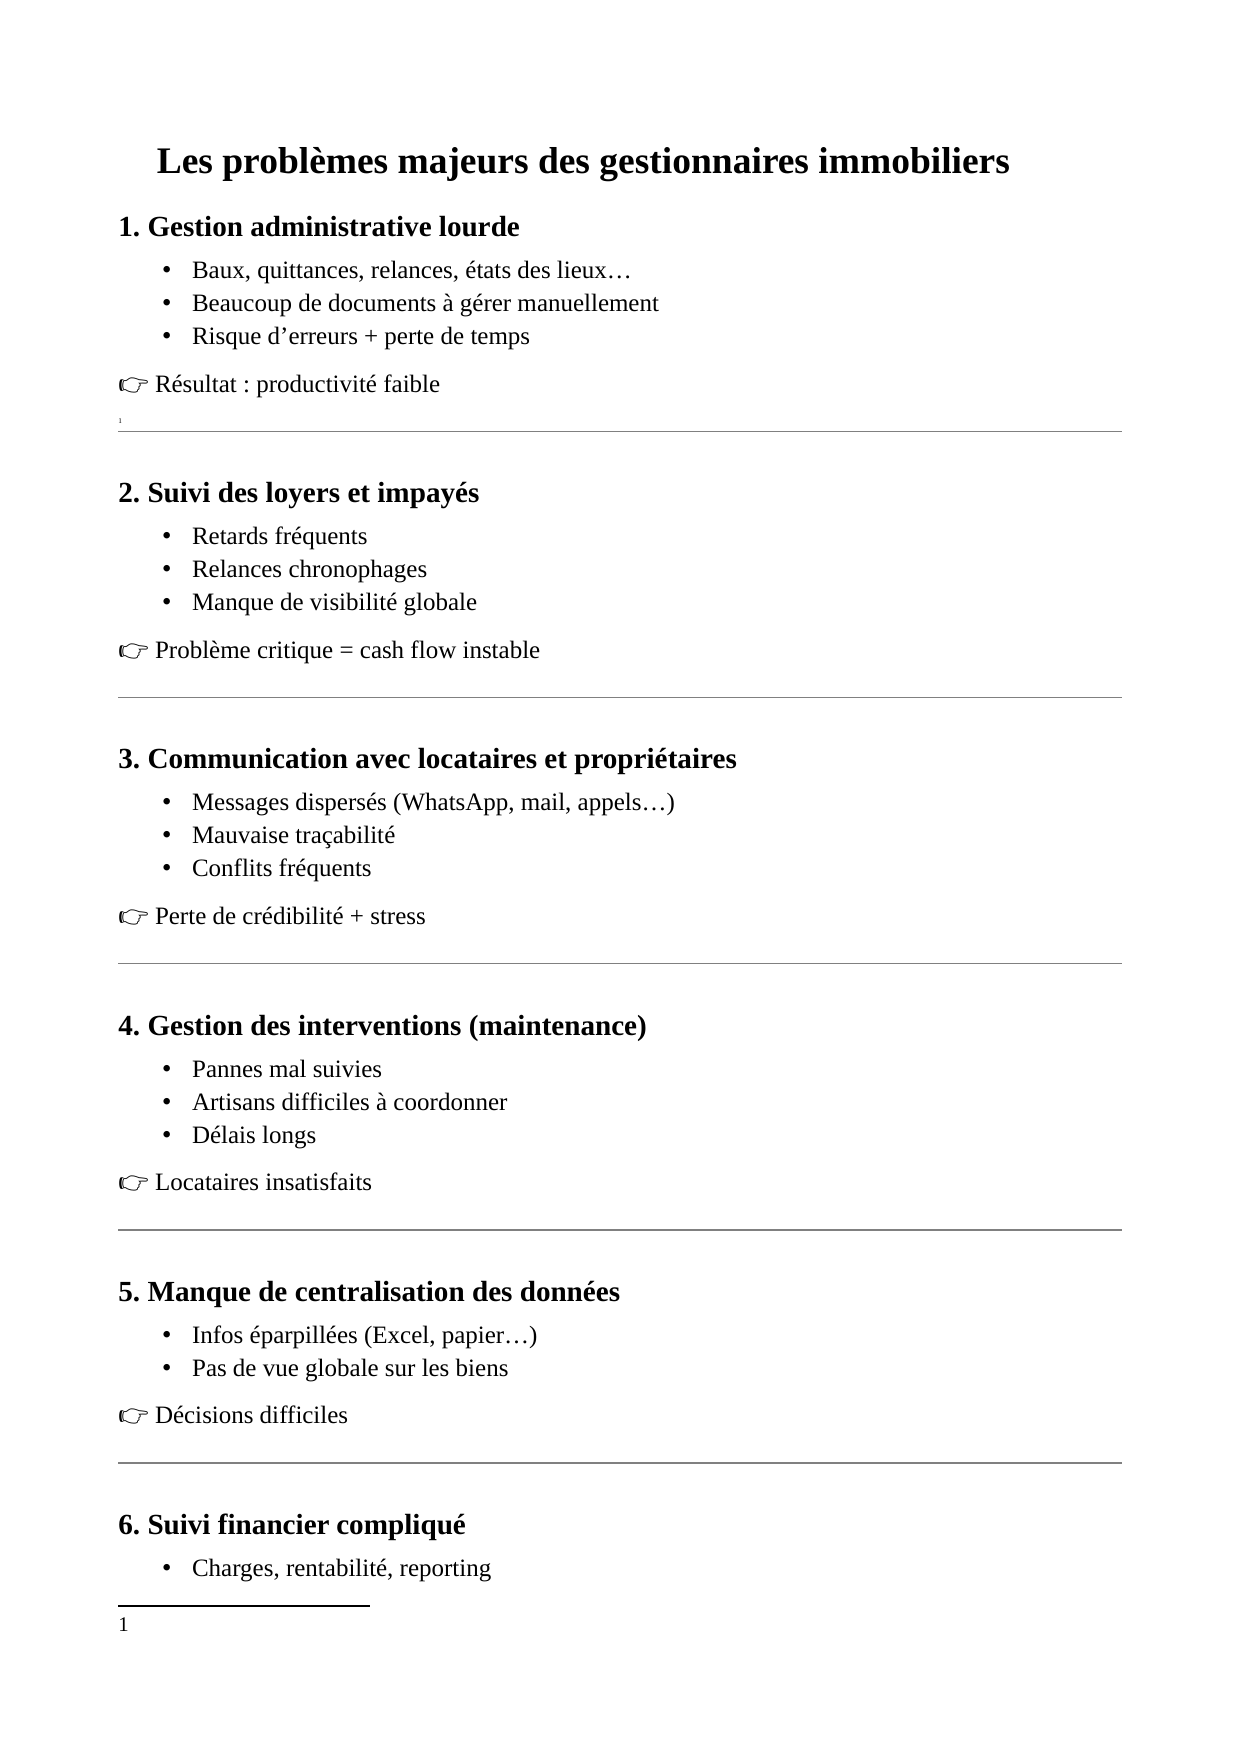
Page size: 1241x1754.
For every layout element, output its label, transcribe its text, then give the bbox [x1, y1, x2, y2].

subtitle 3. Communication avec locataires et propriétaires [118, 741, 1122, 775]
text 👉 Locataires insatisfaits [118, 1167, 1122, 1196]
list Délais longs [162, 1120, 1122, 1148]
list Manque de visibilité globale [162, 587, 1122, 616]
text 👉 Perte de crédibilité + stress [118, 901, 1122, 930]
list Risque d’erreurs + perte de temps [162, 321, 1122, 350]
subtitle 1. Gestion administrative lourde [118, 209, 1122, 243]
list Relances chronophages [162, 554, 1122, 583]
subtitle 🔴 Les problèmes majeurs des gestionnaires immobiliers [118, 139, 1122, 182]
list Mauvaise traçabilité [162, 821, 1122, 849]
list Conflits fréquents [162, 853, 1122, 882]
text 👉 Problème critique = cash flow instable [118, 635, 1122, 664]
list Pannes mal suivies [162, 1054, 1122, 1082]
list Pas de vue globale sur les biens [162, 1353, 1122, 1382]
list Retards fréquents [162, 521, 1122, 550]
text 👉 Décisions difficiles [118, 1400, 1122, 1429]
list Baux, quittances, relances, états des lieux… [162, 255, 1122, 284]
text 👉 Résultat : productivité faible [118, 369, 1122, 398]
subtitle 5. Manque de centralisation des données [118, 1274, 1122, 1307]
list Infos éparpillées (Excel, papier…) [162, 1320, 1122, 1348]
list Charges, rentabilité, reporting [162, 1553, 1122, 1582]
subtitle 6. Suivi financier compliqué [118, 1507, 1122, 1540]
list Artisans difficiles à coordonner [162, 1087, 1122, 1115]
subtitle 2. Suivi des loyers et impayés [118, 475, 1122, 509]
subtitle 4. Gestion des interventions (maintenance) [118, 1008, 1122, 1041]
list Messages dispersés (WhatsApp, mail, appels…) [162, 787, 1122, 816]
list Beaucoup de documents à gérer manuellement [162, 288, 1122, 317]
